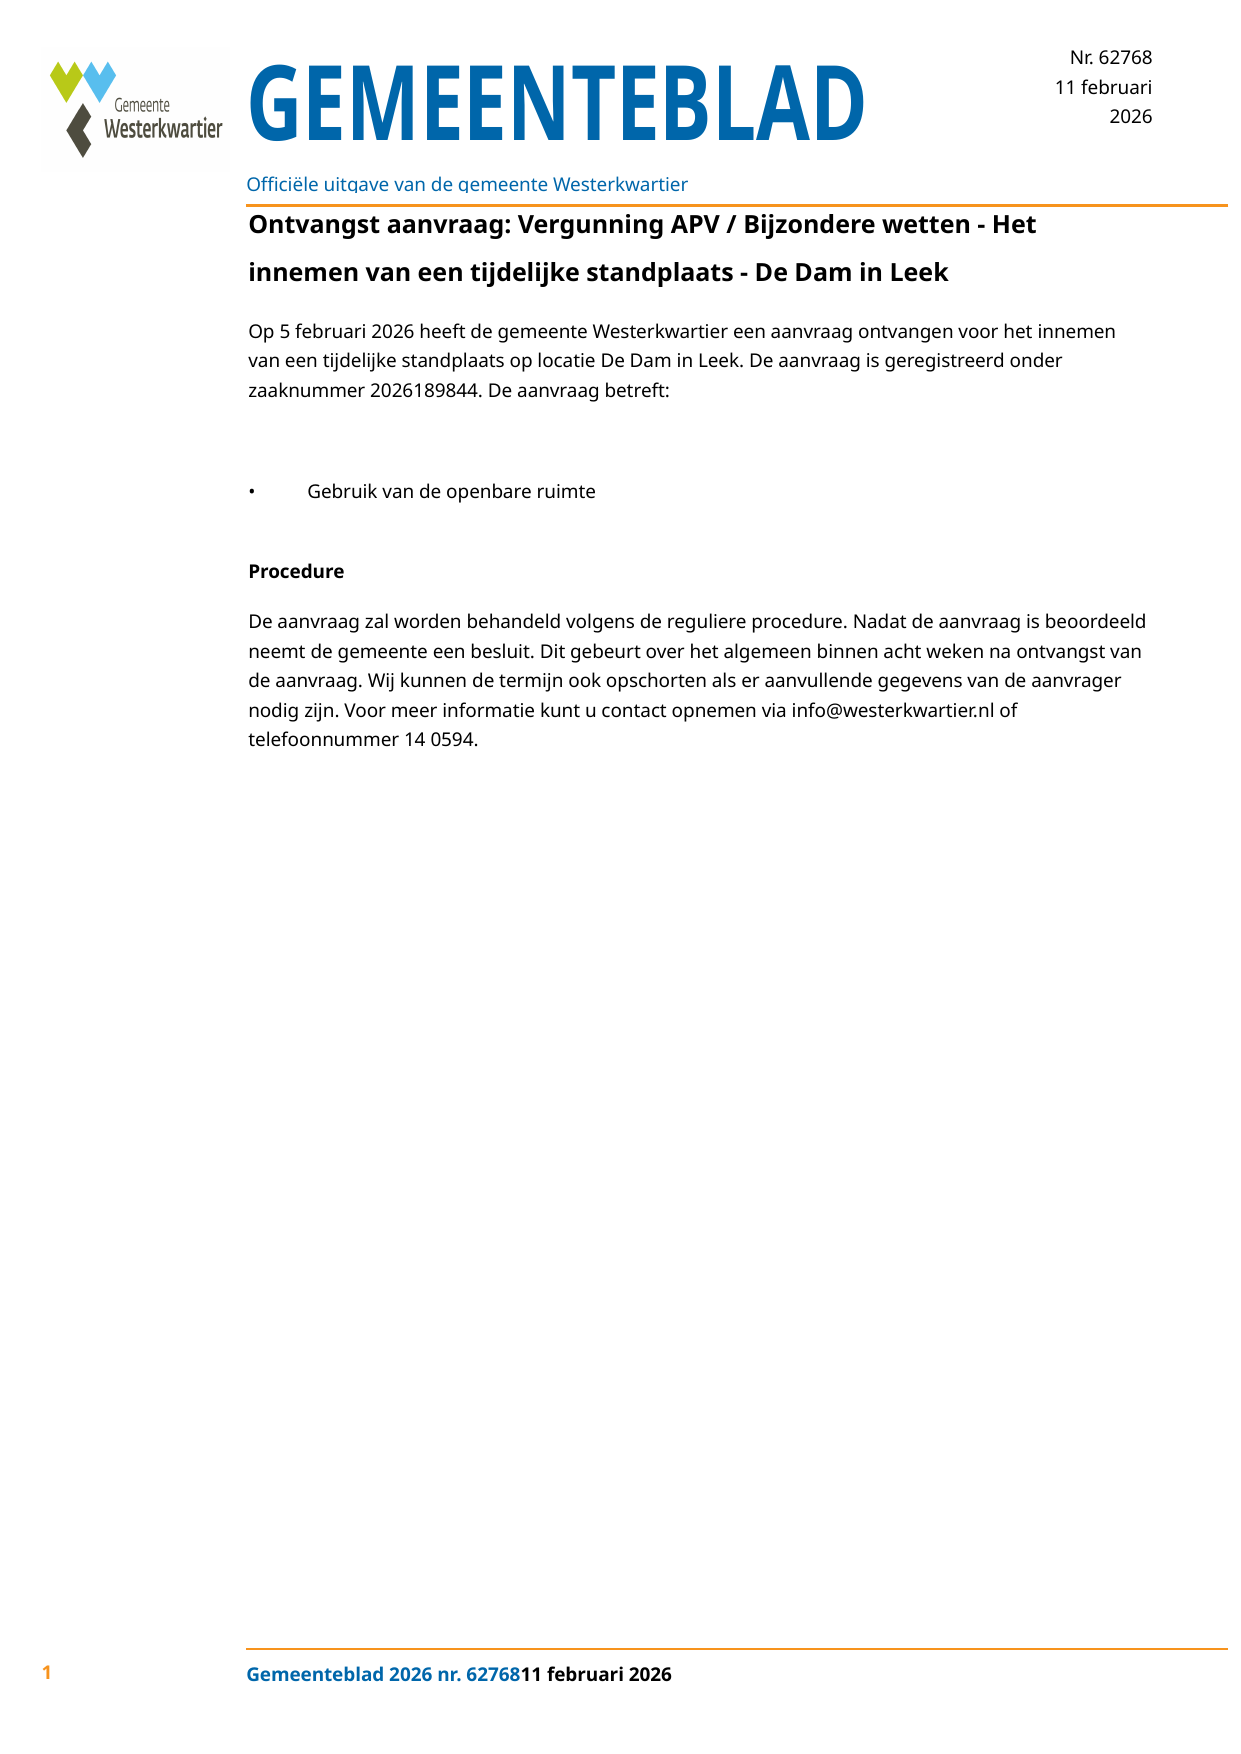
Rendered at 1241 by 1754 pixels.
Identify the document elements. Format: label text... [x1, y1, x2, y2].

text Ontvangst aanvraag: Vergunning APV / Bijzondere wetten - Het innemen van een tijdelijke standplaats - De Dam in Leek [248, 207, 1152, 288]
text De aanvraag zal worden behandeld volgens de reguliere procedure. Nadat de aanvraag is beoordeeld neemt de gemeente een besluit. Dit gebeurt over het algemeen binnen acht weken na ontvangst van de aanvraag. Wij kunnen de termijn ook opschorten als er aanvullende gegevens van de aanvrager nodig zijn. Voor meer informatie kunt u contact opnemen via info@westerkwartier.nl of telefoonnummer 14 0594. [248, 608, 1152, 752]
text Procedure [248, 558, 1152, 584]
text Op 5 februari 2026 heeft de gemeente Westerkwartier een aanvraag ontvangen voor het innemen van een tijdelijke standplaats op locatie De Dam in Leek. De aanvraag is geregistreerd onder zaaknummer 2026189844. De aanvraag betreft: [248, 318, 1152, 403]
list Gebruik van de openbare ruimte [248, 478, 1152, 504]
picture [41, 47, 231, 172]
